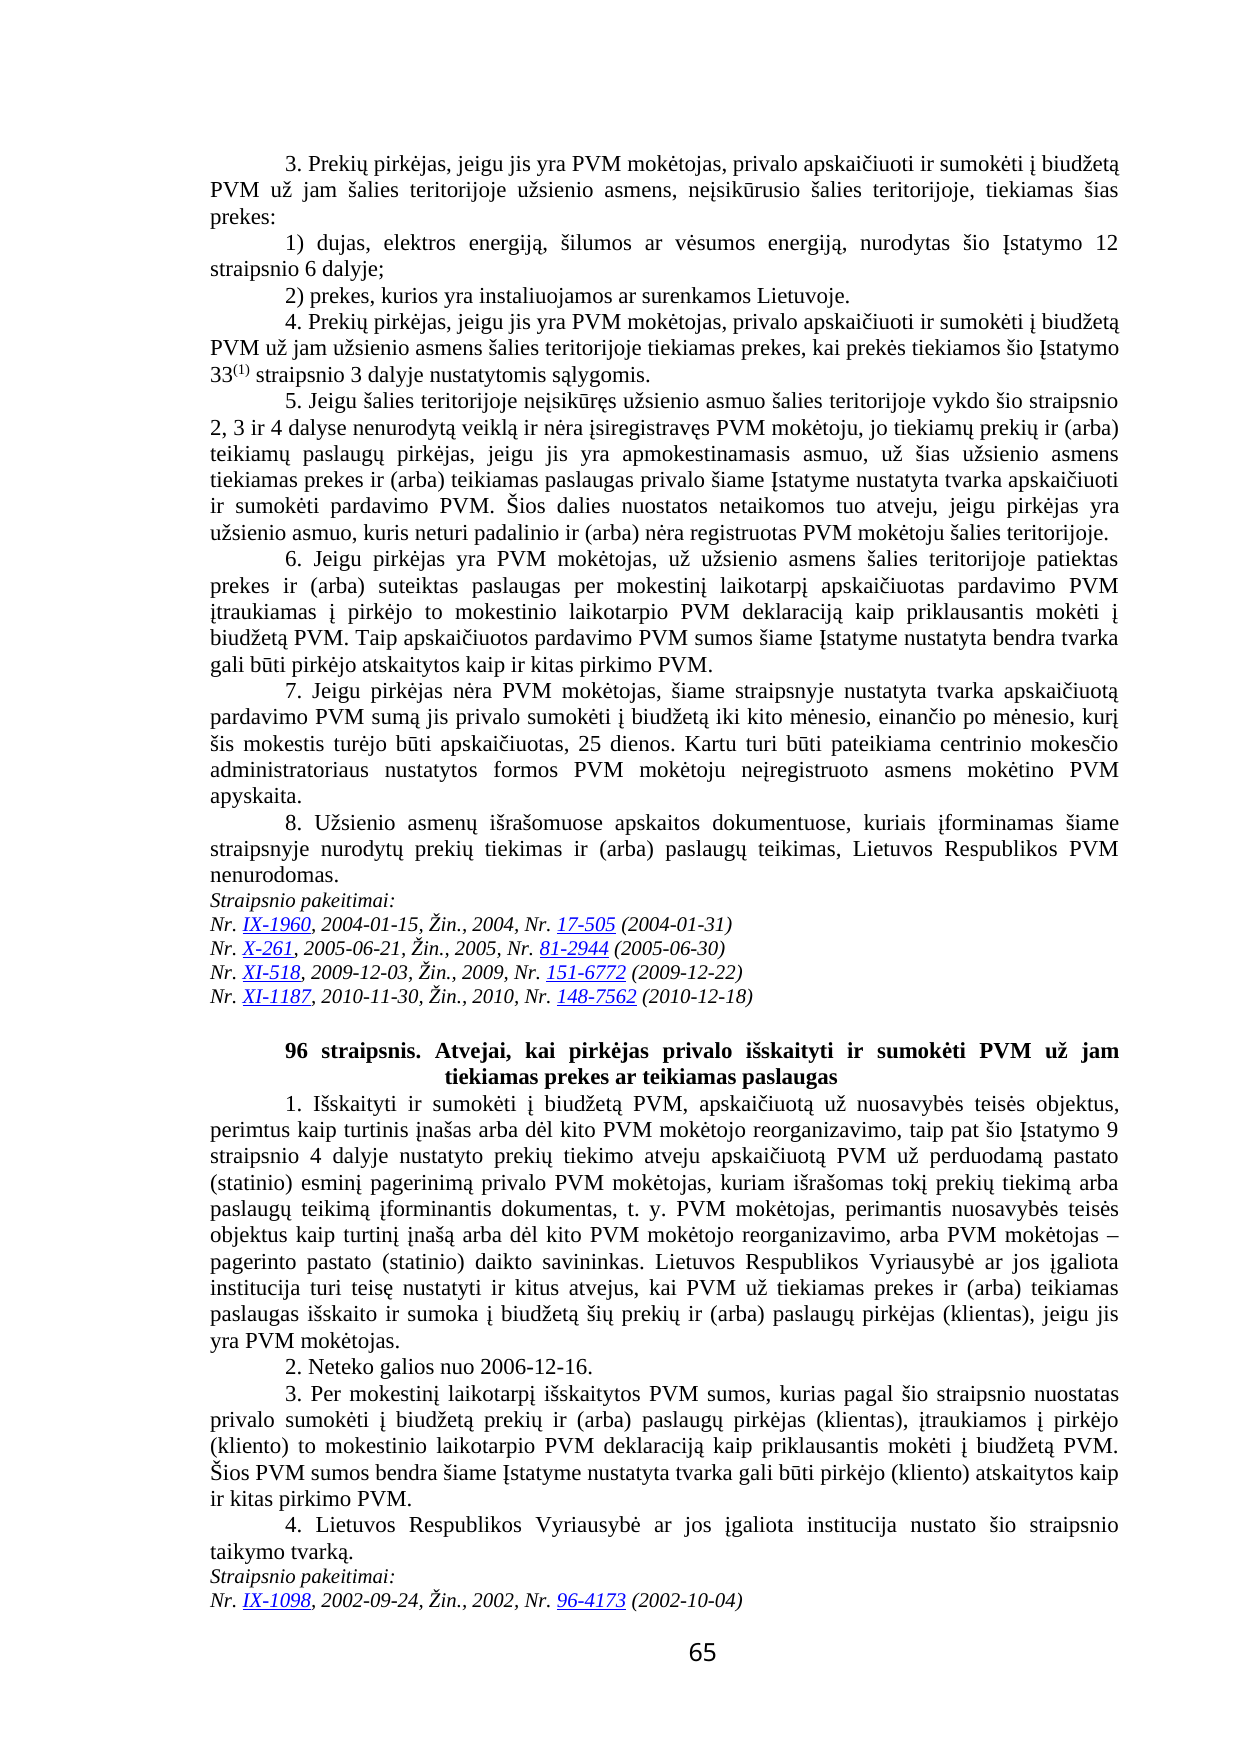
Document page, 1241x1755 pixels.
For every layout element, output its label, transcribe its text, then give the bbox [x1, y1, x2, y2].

text Nr. XI-518, 2009-12-03, Žin., 2009, Nr. 151-6772 (2009-12-22) [210, 960, 1120, 984]
text 5. Jeigu šalies teritorijoje neįsikūręs užsienio asmuo šalies teritorijoje vykdo šio straipsnio 2, 3 ir 4 dalyse nenurodytą veiklą ir nėra įsiregistravęs PVM mokėtoju, jo tiekiamų prekių ir (arba) teikiamų paslaugų pirkėjas, jeigu jis yra apmokestinamasis asmuo, už šias užsienio asmens tiekiamas prekes ir (arba) teikiamas paslaugas privalo šiame Įstatyme nustatyta tvarka apskaičiuoti ir sumokėti pardavimo PVM. Šios dalies nuostatos netaikomos tuo atveju, jeigu pirkėjas yra užsienio asmuo, kuris neturi padalinio ir (arba) nėra registruotas PVM mokėtoju šalies teritorijoje. [210, 387, 1120, 545]
text 3. Prekių pirkėjas, jeigu jis yra PVM mokėtojas, privalo apskaičiuoti ir sumokėti į biudžetą PVM už jam šalies teritorijoje užsienio asmens, neįsikūrusio šalies teritorijoje, tiekiamas šias prekes: [210, 150, 1120, 229]
text Nr. XI-1187, 2010-11-30, Žin., 2010, Nr. 148-7562 (2010-12-18) [210, 984, 1120, 1008]
text Straipsnio pakeitimai: [210, 888, 1120, 912]
text 4. Prekių pirkėjas, jeigu jis yra PVM mokėtojas, privalo apskaičiuoti ir sumokėti į biudžetą PVM už jam užsienio asmens šalies teritorijoje tiekiamas prekes, kai prekės tiekiamos šio Įstatymo 33(1) straipsnio 3 dalyje nustatytomis sąlygomis. [210, 308, 1120, 387]
text Nr. IX-1098, 2002-09-24, Žin., 2002, Nr. 96-4173 (2002-10-04) [210, 1588, 1120, 1612]
text 7. Jeigu pirkėjas nėra PVM mokėtojas, šiame straipsnyje nustatyta tvarka apskaičiuotą pardavimo PVM sumą jis privalo sumokėti į biudžetą iki kito mėnesio, einančio po mėnesio, kurį šis mokestis turėjo būti apskaičiuotas, 25 dienos. Kartu turi būti pateikiama centrinio mokesčio administratoriaus nustatytos formos PVM mokėtoju neįregistruoto asmens mokėtino PVM apyskaita. [210, 677, 1120, 809]
text 1. Išskaityti ir sumokėti į biudžetą PVM, apskaičiuotą už nuosavybės teisės objektus, perimtus kaip turtinis įnašas arba dėl kito PVM mokėtojo reorganizavimo, taip pat šio Įstatymo 9 straipsnio 4 dalyje nustatyto prekių tiekimo atveju apskaičiuotą PVM už perduodamą pastato (statinio) esminį pagerinimą privalo PVM mokėtojas, kuriam išrašomas tokį prekių tiekimą arba paslaugų teikimą įforminantis dokumentas, t. y. PVM mokėtojas, perimantis nuosavybės teisės objektus kaip turtinį įnašą arba dėl kito PVM mokėtojo reorganizavimo, arba PVM mokėtojas – pagerinto pastato (statinio) daikto savininkas. Lietuvos Respublikos Vyriausybė ar jos įgaliota institucija turi teisę nustatyti ir kitus atvejus, kai PVM už tiekiamas prekes ir (arba) teikiamas paslaugas išskaito ir sumoka į biudžetą šių prekių ir (arba) paslaugų pirkėjas (klientas), jeigu jis yra PVM mokėtojas. [210, 1090, 1120, 1353]
text Nr. IX-1960, 2004-01-15, Žin., 2004, Nr. 17-505 (2004-01-31) [210, 912, 1120, 936]
text Straipsnio pakeitimai: [210, 1564, 1120, 1588]
text 2. Neteko galios nuo 2006-12-16. [210, 1353, 1120, 1379]
text 2) prekes, kurios yra instaliuojamos ar surenkamos Lietuvoje. [210, 282, 1120, 308]
text 6. Jeigu pirkėjas yra PVM mokėtojas, už užsienio asmens šalies teritorijoje patiektas prekes ir (arba) suteiktas paslaugas per mokestinį laikotarpį apskaičiuotas pardavimo PVM įtraukiamas į pirkėjo to mokestinio laikotarpio PVM deklaraciją kaip priklausantis mokėti į biudžetą PVM. Taip apskaičiuotos pardavimo PVM sumos šiame Įstatyme nustatyta bendra tvarka gali būti pirkėjo atskaitytos kaip ir kitas pirkimo PVM. [210, 545, 1120, 677]
text 8. Užsienio asmenų išrašomuose apskaitos dokumentuose, kuriais įforminamas šiame straipsnyje nurodytų prekių tiekimas ir (arba) paslaugų teikimas, Lietuvos Respublikos PVM nenurodomas. [210, 809, 1120, 888]
text Nr. X-261, 2005-06-21, Žin., 2005, Nr. 81-2944 (2005-06-30) [210, 936, 1120, 960]
text 4. Lietuvos Respublikos Vyriausybė ar jos įgaliota institucija nustato šio straipsnio taikymo tvarką. [210, 1511, 1120, 1564]
text 96 straipsnis. Atvejai, kai pirkėjas privalo išskaityti ir sumokėti PVM už jam tiekiamas prekes ar teikiamas paslaugas [285, 1037, 1120, 1090]
text 1) dujas, elektros energiją, šilumos ar vėsumos energiją, nurodytas šio Įstatymo 12 straipsnio 6 dalyje; [210, 229, 1120, 282]
text 3. Per mokestinį laikotarpį išskaitytos PVM sumos, kurias pagal šio straipsnio nuostatas privalo sumokėti į biudžetą prekių ir (arba) paslaugų pirkėjas (klientas), įtraukiamos į pirkėjo (kliento) to mokestinio laikotarpio PVM deklaraciją kaip priklausantis mokėti į biudžetą PVM. Šios PVM sumos bendra šiame Įstatyme nustatyta tvarka gali būti pirkėjo (kliento) atskaitytos kaip ir kitas pirkimo PVM. [210, 1379, 1120, 1511]
